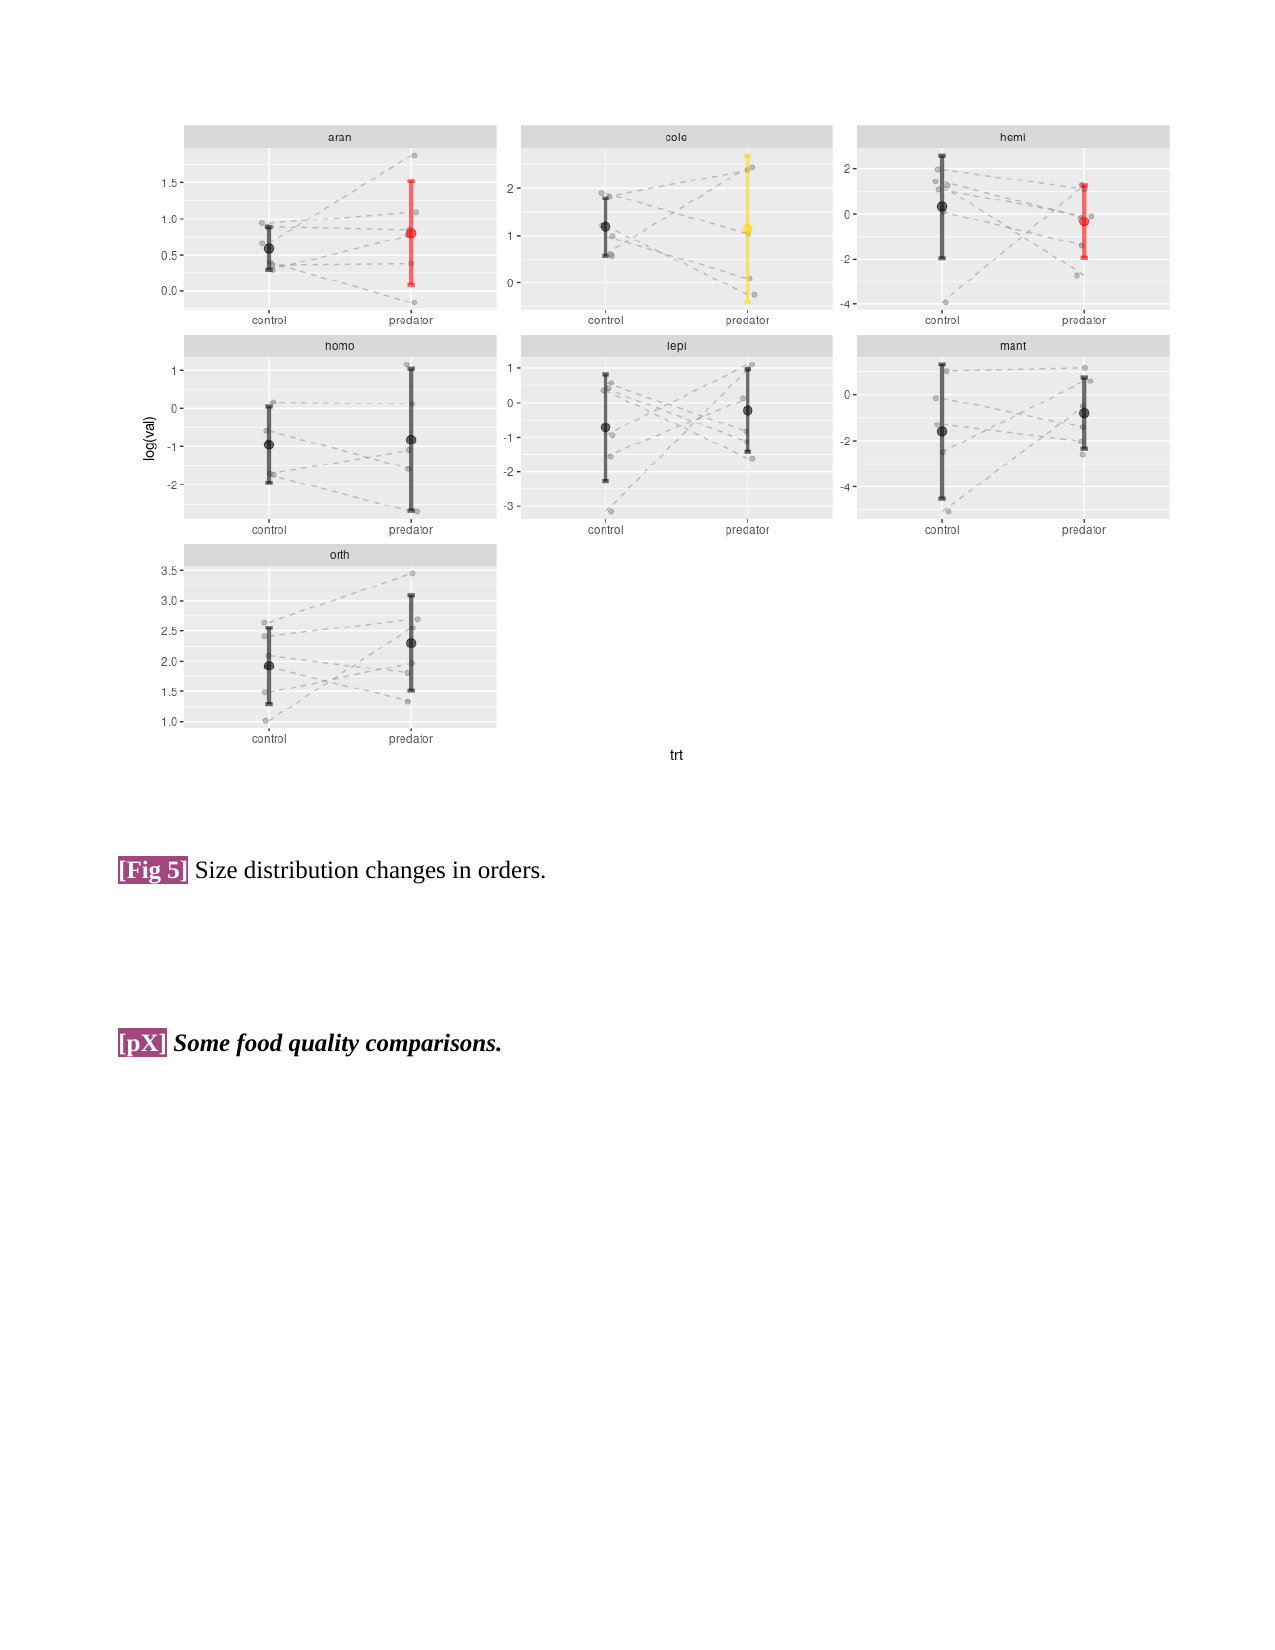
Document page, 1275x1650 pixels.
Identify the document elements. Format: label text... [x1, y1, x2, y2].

text [Fig 5] Size distribution changes in orders. [118, 856, 1157, 884]
picture [136, 118, 1176, 770]
text [pX] Some food quality comparisons. [118, 1028, 1157, 1057]
